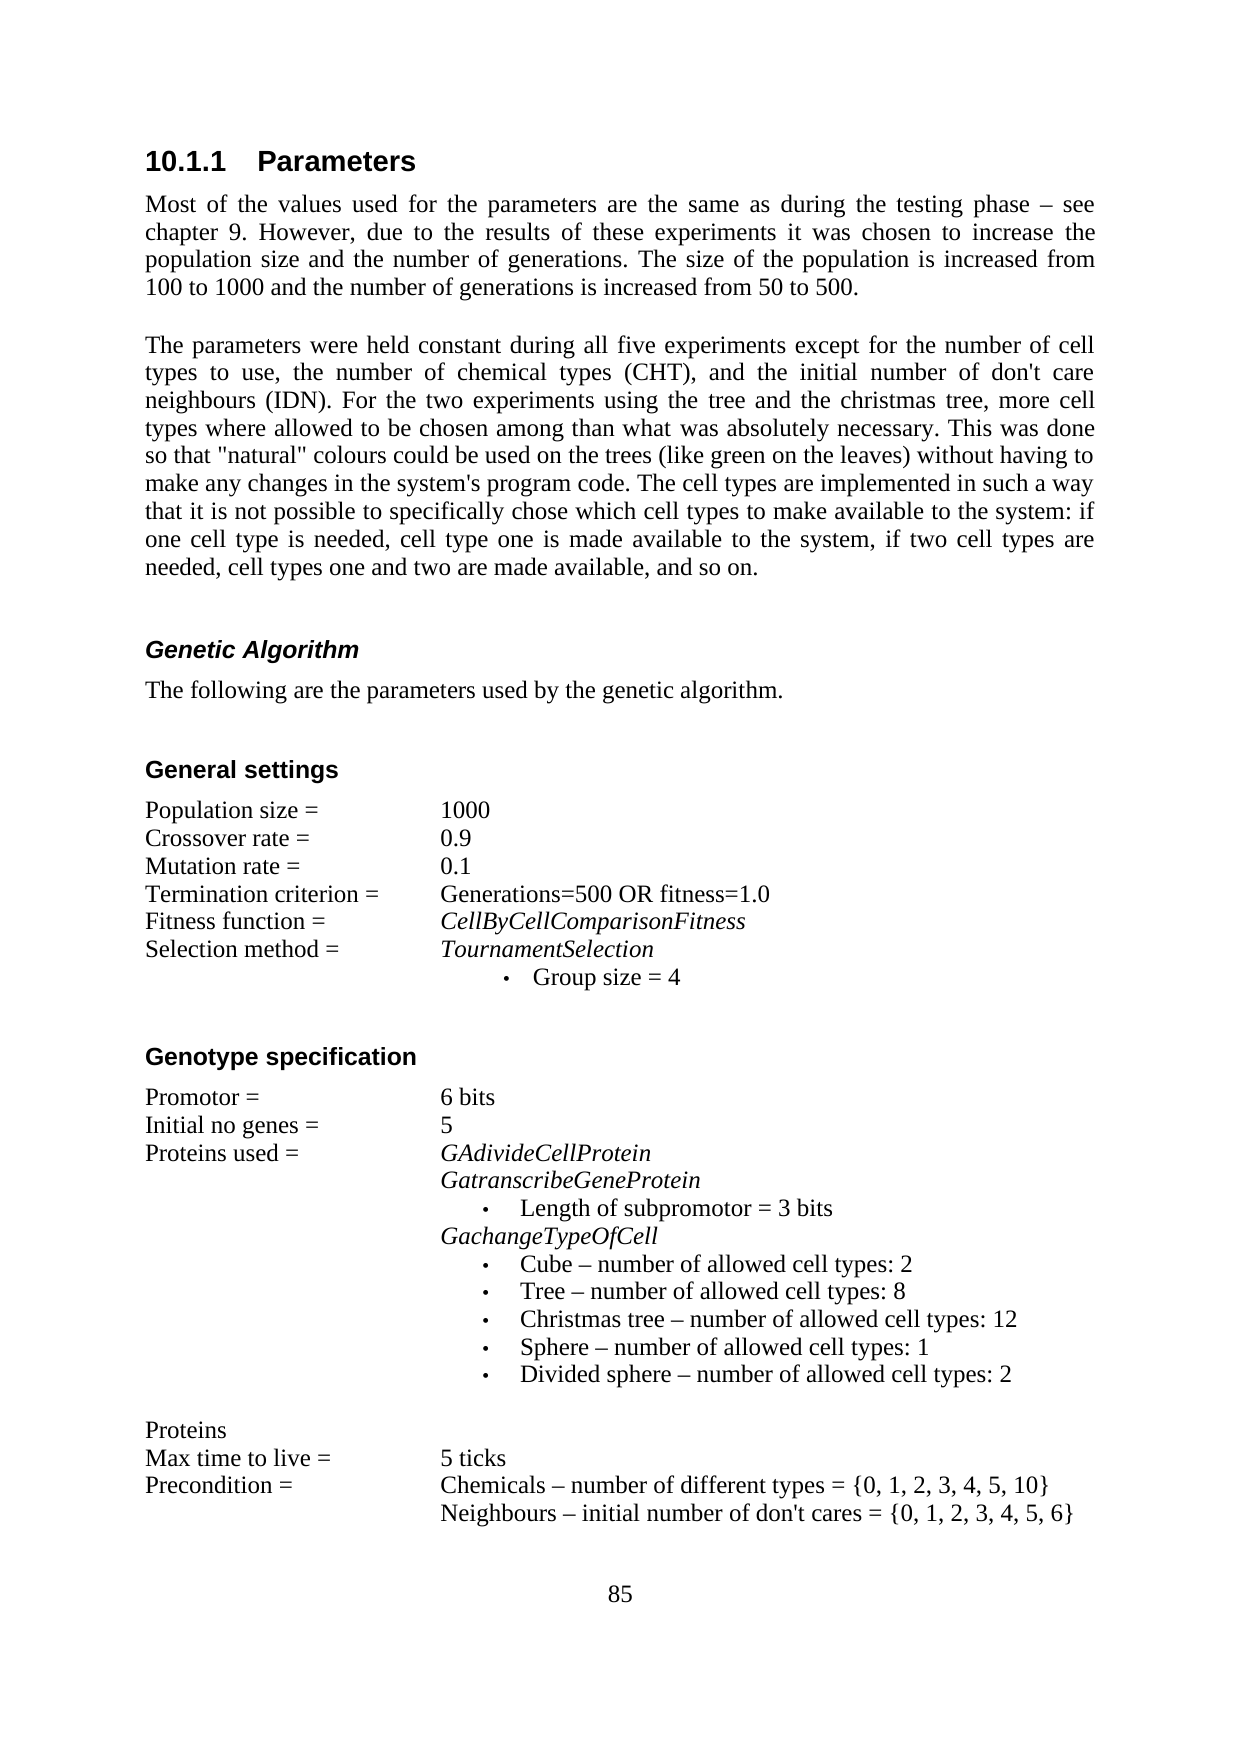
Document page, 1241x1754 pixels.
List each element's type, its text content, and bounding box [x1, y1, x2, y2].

text Fitness function = CellByCellComparisonFitness [145, 907, 1096, 935]
list Tree – number of allowed cell types: 8 [482, 1277, 1096, 1305]
text The parameters were held constant during all five experiments except for the number of cell types to use, the number of chemical types (CHT), and the initial number of don't care neighbours (IDN). For the two experiments using the tree and the christmas tree, more cell types where allowed to be chosen among than what was absolutely necessary. This was done so that "natural" colours could be used on the trees (like green on the leaves) without having to make any changes in the system's program code. The cell types are implemented in such a way that it is not possible to specifically chose which cell types to make available to the system: if one cell type is needed, cell type one is made available to the system, if two cell types are needed, cell types one and two are made available, and so on. [145, 331, 1096, 581]
text Mutation rate = 0.1 [145, 852, 1096, 880]
list Christmas tree – number of allowed cell types: 12 [482, 1305, 1096, 1333]
text Crossover rate = 0.9 [145, 824, 1096, 852]
text Proteins [145, 1416, 1096, 1444]
list Length of subpromotor = 3 bits [482, 1194, 1096, 1222]
text Population size = 1000 [145, 797, 1096, 824]
subtitle General settings [145, 756, 1096, 784]
text Initial no genes = 5 [145, 1111, 1096, 1139]
subtitle Genetic Algorithm [145, 636, 1096, 663]
subtitle Parameters [145, 145, 1096, 177]
text Precondition = Chemicals – number of different types = {0, 1, 2, 3, 4, 5, 10} [145, 1471, 1096, 1499]
text Promotor = 6 bits [145, 1083, 1096, 1111]
list Divided sphere – number of allowed cell types: 2 [482, 1361, 1096, 1388]
list Group size = 4 [503, 963, 1096, 991]
text GatranscribeGeneProtein [145, 1167, 1096, 1194]
text Neighbours – initial number of don't cares = {0, 1, 2, 3, 4, 5, 6} [145, 1499, 1096, 1527]
text Proteins used = GAdivideCellProtein [145, 1139, 1096, 1167]
text Selection method = TournamentSelection [145, 935, 1096, 963]
text Max time to live = 5 ticks [145, 1444, 1096, 1471]
list Cube – number of allowed cell types: 2 [482, 1250, 1096, 1277]
subtitle Genotype specification [145, 1043, 1096, 1071]
text Termination criterion = Generations=500 OR fitness=1.0 [145, 880, 1096, 907]
text The following are the parameters used by the genetic algorithm. [145, 676, 1096, 704]
text Most of the values used for the parameters are the same as during the testing phase – see chapter 9. However, due to the results of these experiments it was chosen to increase the population size and the number of generations. The size of the population is increased from 100 to 1000 and the number of generations is increased from 50 to 500. [145, 190, 1096, 301]
text GachangeTypeOfCell [145, 1222, 1096, 1250]
list Sphere – number of allowed cell types: 1 [482, 1333, 1096, 1361]
